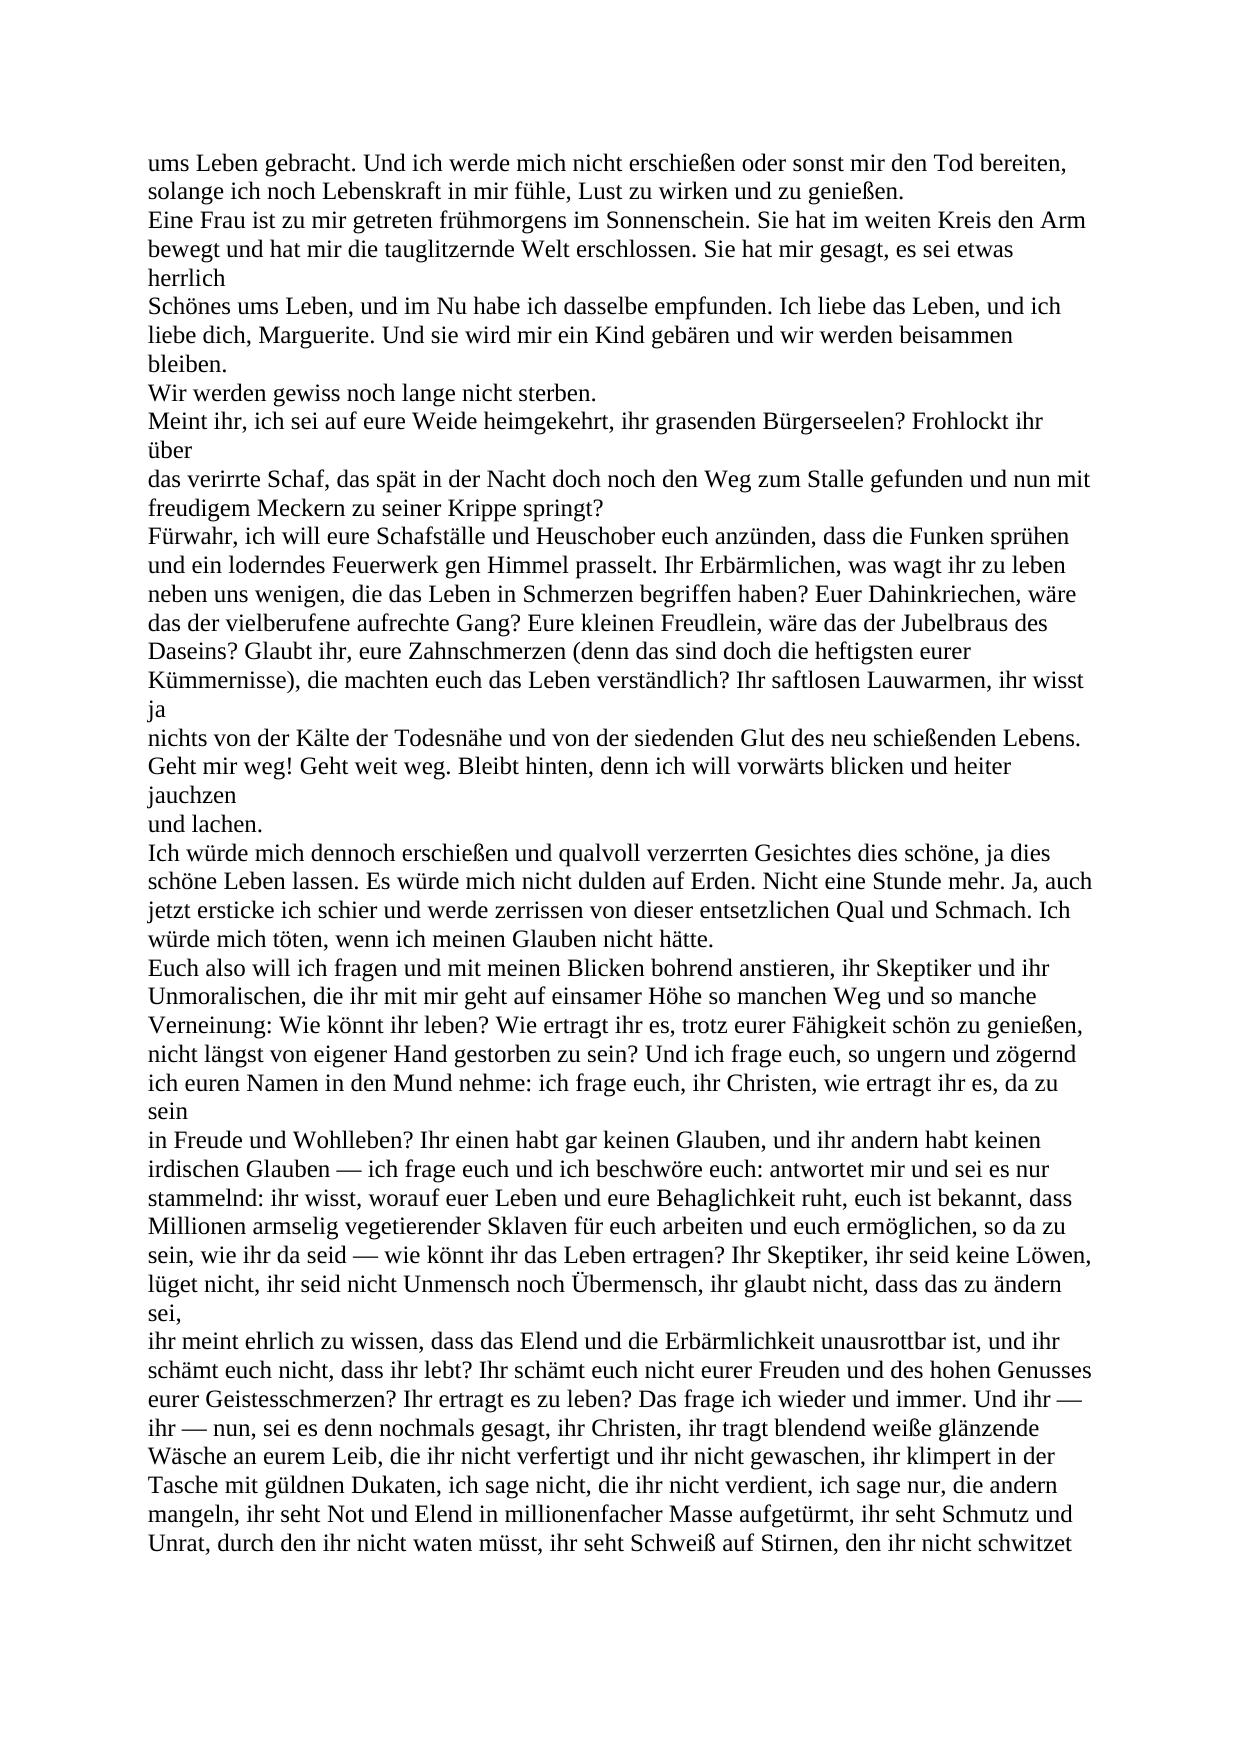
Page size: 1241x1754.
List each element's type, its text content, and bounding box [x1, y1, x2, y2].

text Millionen armselig vegetierender Sklaven für euch arbeiten und euch ermöglichen, so da zu [148, 1211, 1093, 1240]
text Wir werden gewiss noch lange nicht sterben. [148, 378, 1093, 406]
text schämt euch nicht, dass ihr lebt? Ihr schämt euch nicht eurer Freuden und des hohen Genusses [148, 1355, 1093, 1384]
text Unmoralischen, die ihr mit mir geht auf einsamer Höhe so manchen Weg und so manche [148, 981, 1093, 1010]
text ihr meint ehrlich zu wissen, dass das Elend und die Erbärmlichkeit unausrottbar ist, und ihr [148, 1326, 1093, 1355]
text Geht mir weg! Geht weit weg. Bleibt hinten, denn ich will vorwärts blicken und heiter jauchzen [148, 751, 1093, 809]
text Unrat, durch den ihr nicht waten müsst, ihr seht Schweiß auf Stirnen, den ihr nicht schwitzet [148, 1528, 1093, 1556]
text neben uns wenigen, die das Leben in Schmerzen begriffen haben? Euer Dahinkriechen, wäre [148, 579, 1093, 608]
text nicht längst von eigener Hand gestorben zu sein? Und ich frage euch, so ungern und zögernd [148, 1039, 1093, 1068]
text Fürwahr, ich will eure Schafställe und Heuschober euch anzünden, dass die Funken sprühen [148, 521, 1093, 550]
text freudigem Meckern zu seiner Krippe springt? [148, 493, 1093, 521]
text das verirrte Schaf, das spät in der Nacht doch noch den Weg zum Stalle gefunden und nun mit [148, 464, 1093, 493]
text Ich würde mich dennoch erschießen und qualvoll verzerrten Gesichtes dies schöne, ja dies [148, 838, 1093, 866]
text und ein loderndes Feuerwerk gen Himmel prasselt. Ihr Erbärmlichen, was wagt ihr zu leben [148, 550, 1093, 579]
text nichts von der Kälte der Todesnähe und von der siedenden Glut des neu schießenden Lebens. [148, 723, 1093, 751]
text eurer Geistesschmerzen? Ihr ertragt es zu leben? Das frage ich wieder und immer. Und ihr — [148, 1384, 1093, 1413]
text das der vielberufene aufrechte Gang? Eure kleinen Freudlein, wäre das der Jubelbraus des [148, 608, 1093, 636]
text sein, wie ihr da seid — wie könnt ihr das Leben ertragen? Ihr Skeptiker, ihr seid keine Löwen, [148, 1240, 1093, 1269]
text Kümmernisse), die machten euch das Leben verständlich? Ihr saftlosen Lauwarmen, ihr wisst ja [148, 665, 1093, 723]
text in Freude und Wohlleben? Ihr einen habt gar keinen Glauben, und ihr andern habt keinen [148, 1125, 1093, 1154]
text Verneinung: Wie könnt ihr leben? Wie ertragt ihr es, trotz eurer Fähigkeit schön zu genießen, [148, 1010, 1093, 1039]
text Euch also will ich fragen und mit meinen Blicken bohrend anstieren, ihr Skeptiker und ihr [148, 953, 1093, 981]
text ihr — nun, sei es denn nochmals gesagt, ihr Christen, ihr tragt blendend weiße glänzende [148, 1413, 1093, 1441]
text schöne Leben lassen. Es würde mich nicht dulden auf Erden. Nicht eine Stunde mehr. Ja, auch [148, 866, 1093, 895]
text lüget nicht, ihr seid nicht Unmensch noch Übermensch, ihr glaubt nicht, dass das zu ändern sei, [148, 1269, 1093, 1326]
text Meint ihr, ich sei auf eure Weide heimgekehrt, ihr grasenden Bürgerseelen? Frohlockt ihr über [148, 406, 1093, 464]
text stammelnd: ihr wisst, worauf euer Leben und eure Behaglichkeit ruht, euch ist bekannt, dass [148, 1183, 1093, 1211]
text jetzt ersticke ich schier und werde zerrissen von dieser entsetzlichen Qual und Schmach. Ich [148, 895, 1093, 924]
text Tasche mit güldnen Dukaten, ich sage nicht, die ihr nicht verdient, ich sage nur, die andern [148, 1470, 1093, 1499]
text ums Leben gebracht. Und ich werde mich nicht erschießen oder sonst mir den Tod bereiten, [148, 148, 1093, 176]
text irdischen Glauben — ich frage euch und ich beschwöre euch: antwortet mir und sei es nur [148, 1154, 1093, 1183]
text Daseins? Glaubt ihr, eure Zahnschmerzen (denn das sind doch die heftigsten eurer [148, 636, 1093, 665]
text solange ich noch Lebenskraft in mir fühle, Lust zu wirken und zu genießen. [148, 176, 1093, 205]
text und lachen. [148, 809, 1093, 838]
text würde mich töten, wenn ich meinen Glauben nicht hätte. [148, 924, 1093, 953]
text ich euren Namen in den Mund nehme: ich frage euch, ihr Christen, wie ertragt ihr es, da zu sein [148, 1068, 1093, 1125]
text bewegt und hat mir die tauglitzernde Welt erschlossen. Sie hat mir gesagt, es sei etwas herrlich [148, 234, 1093, 291]
text Schönes ums Leben, und im Nu habe ich dasselbe empfunden. Ich liebe das Leben, und ich [148, 291, 1093, 320]
text Eine Frau ist zu mir getreten frühmorgens im Sonnenschein. Sie hat im weiten Kreis den Arm [148, 205, 1093, 234]
text liebe dich, Marguerite. Und sie wird mir ein Kind gebären und wir werden beisammen bleiben. [148, 320, 1093, 378]
text mangeln, ihr seht Not und Elend in millionenfacher Masse aufgetürmt, ihr seht Schmutz und [148, 1499, 1093, 1528]
text Wäsche an eurem Leib, die ihr nicht verfertigt und ihr nicht gewaschen, ihr klimpert in der [148, 1441, 1093, 1470]
